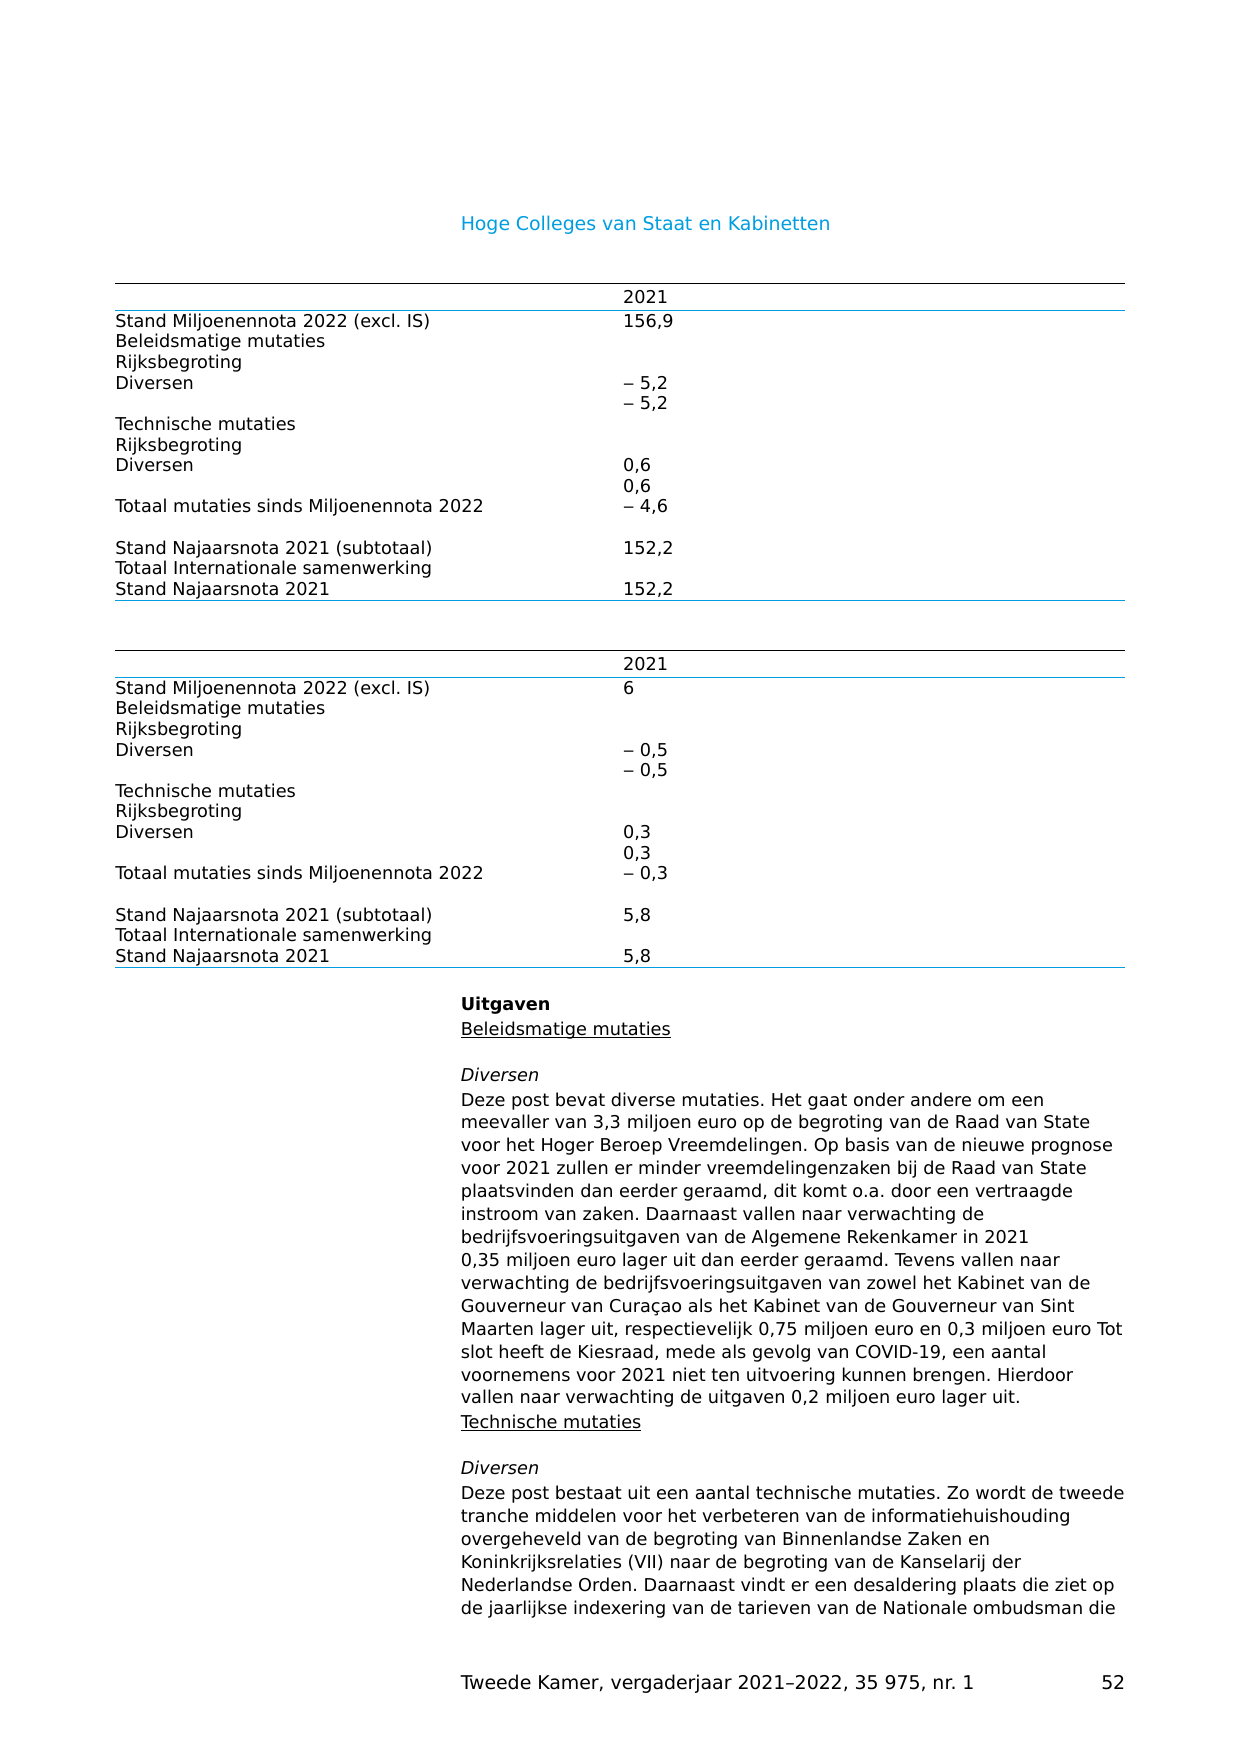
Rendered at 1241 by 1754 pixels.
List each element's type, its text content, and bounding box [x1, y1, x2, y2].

table_header IIB OVERIGE HOGE COLLEGES VAN STAAT, KABINETTEN EN DE KIESRAAD: NIET-BELASTINGONTVANGSTEN [115, 625, 1125, 650]
table_cell [620, 352, 1125, 373]
table_cell [620, 517, 1125, 538]
text Diversen [461, 1063, 1125, 1086]
table_cell 2021 [620, 284, 1125, 310]
title Hoge Colleges van Staat en Kabinetten [461, 213, 1125, 235]
table_cell [620, 558, 1125, 579]
table_cell Stand Najaarsnota 2021 [115, 579, 620, 599]
table_cell Totaal Internationale samenwerking [115, 558, 620, 579]
table_cell 0,6 [620, 476, 1125, 496]
table_cell ‒ 0,5 [620, 740, 1125, 760]
table_cell Technische mutaties [115, 781, 620, 801]
table_cell Diversen [115, 373, 620, 393]
table_cell [115, 284, 620, 310]
table_cell Totaal mutaties sinds Miljoenennota 2022 [115, 863, 620, 884]
table_cell Beleidsmatige mutaties [115, 331, 620, 352]
table_cell Rijksbegroting [115, 719, 620, 739]
table_cell Technische mutaties [115, 414, 620, 434]
table_cell [115, 517, 620, 538]
table_cell [620, 801, 1125, 822]
table_cell [620, 925, 1125, 946]
table_cell ‒ 0,5 [620, 760, 1125, 781]
table_cell Stand Najaarsnota 2021 [115, 946, 620, 966]
table_cell Diversen [115, 455, 620, 476]
table_cell ‒ 5,2 [620, 373, 1125, 393]
table_cell ‒ 5,2 [620, 393, 1125, 414]
table_cell ‒ 4,6 [620, 496, 1125, 517]
table_cell Stand Najaarsnota 2021 (subtotaal) [115, 905, 620, 925]
table_cell Stand Miljoenennota 2022 (excl. IS) [115, 311, 620, 331]
table_cell Diversen [115, 822, 620, 843]
table_cell 5,8 [620, 946, 1125, 966]
table_cell 2021 [620, 651, 1125, 677]
text Beleidsmatige mutaties [461, 1017, 1125, 1040]
table_cell 152,2 [620, 579, 1125, 599]
table_cell [115, 760, 620, 781]
table_cell [620, 414, 1125, 434]
table_cell 5,8 [620, 905, 1125, 925]
table_cell [115, 843, 620, 863]
table_cell Rijksbegroting [115, 435, 620, 455]
text Technische mutaties [461, 1411, 1125, 1433]
table_cell 0,3 [620, 843, 1125, 863]
table_cell 156,9 [620, 311, 1125, 331]
text Deze post bevat diverse mutaties. Het gaat onder andere om een meevaller van 3,3 miljoen euro op de begroting van de Raad van State voor het Hoger Beroep Vreemdelingen. Op basis van de nieuwe prognose voor 2021 zullen er minder vreemdelingenzaken bij de Raad van State plaatsvinden dan eerder geraamd, dit komt o.a. door een vertraagde instroom van zaken. Daarnaast vallen naar verwachting de bedrijfsvoeringsuitgaven van de Algemene Rekenkamer in 2021 0,35 miljoen euro lager uit dan eerder geraamd. Tevens vallen naar verwachting de bedrijfsvoeringsuitgaven van zowel het Kabinet van de Gouverneur van Curaçao als het Kabinet van de Gouverneur van Sint Maarten lager uit, respectievelijk 0,75 miljoen euro en 0,3 miljoen euro Tot slot heeft de Kiesraad, mede als gevolg van COVID-19, een aantal voornemens voor 2021 niet ten uitvoering kunnen brengen. Hierdoor vallen naar verwachting de uitgaven 0,2 miljoen euro lager uit. [461, 1088, 1125, 1408]
table_cell [620, 435, 1125, 455]
table_cell Totaal mutaties sinds Miljoenennota 2022 [115, 496, 620, 517]
table_cell [115, 476, 620, 496]
table_cell Stand Najaarsnota 2021 (subtotaal) [115, 538, 620, 558]
table_cell 0,3 [620, 822, 1125, 843]
table_cell [620, 331, 1125, 352]
text Deze post bestaat uit een aantal technische mutaties. Zo wordt de tweede tranche middelen voor het verbeteren van de informatiehuishouding overgeheveld van de begroting van Binnenlandse Zaken en Koninkrijksrelaties (VII) naar de begroting van de Kanselarij der Nederlandse Orden. Daarnaast vindt er een desaldering plaats die ziet op de jaarlijkse indexering van de tarieven van de Nationale ombudsman die [461, 1481, 1125, 1619]
table_cell Rijksbegroting [115, 352, 620, 373]
table_cell [115, 651, 620, 677]
table_cell 0,6 [620, 455, 1125, 476]
text Diversen [461, 1456, 1125, 1479]
table_cell [620, 781, 1125, 801]
table_header IIB OVERIGE HOGE COLLEGES VAN STAAT, KABINETTEN EN DE KIESRAAD: UITGAVEN [115, 258, 1125, 283]
table_cell Stand Miljoenennota 2022 (excl. IS) [115, 678, 620, 698]
text Uitgaven [461, 992, 1125, 1015]
table_cell [115, 393, 620, 414]
table_cell 6 [620, 678, 1125, 698]
table_cell [620, 698, 1125, 719]
table_cell Totaal Internationale samenwerking [115, 925, 620, 946]
table_cell Diversen [115, 740, 620, 760]
table_cell [620, 719, 1125, 739]
table_cell ‒ 0,3 [620, 863, 1125, 884]
table_cell [620, 884, 1125, 904]
table_cell Rijksbegroting [115, 801, 620, 822]
table_cell Beleidsmatige mutaties [115, 698, 620, 719]
table_cell [115, 884, 620, 904]
table_cell 152,2 [620, 538, 1125, 558]
